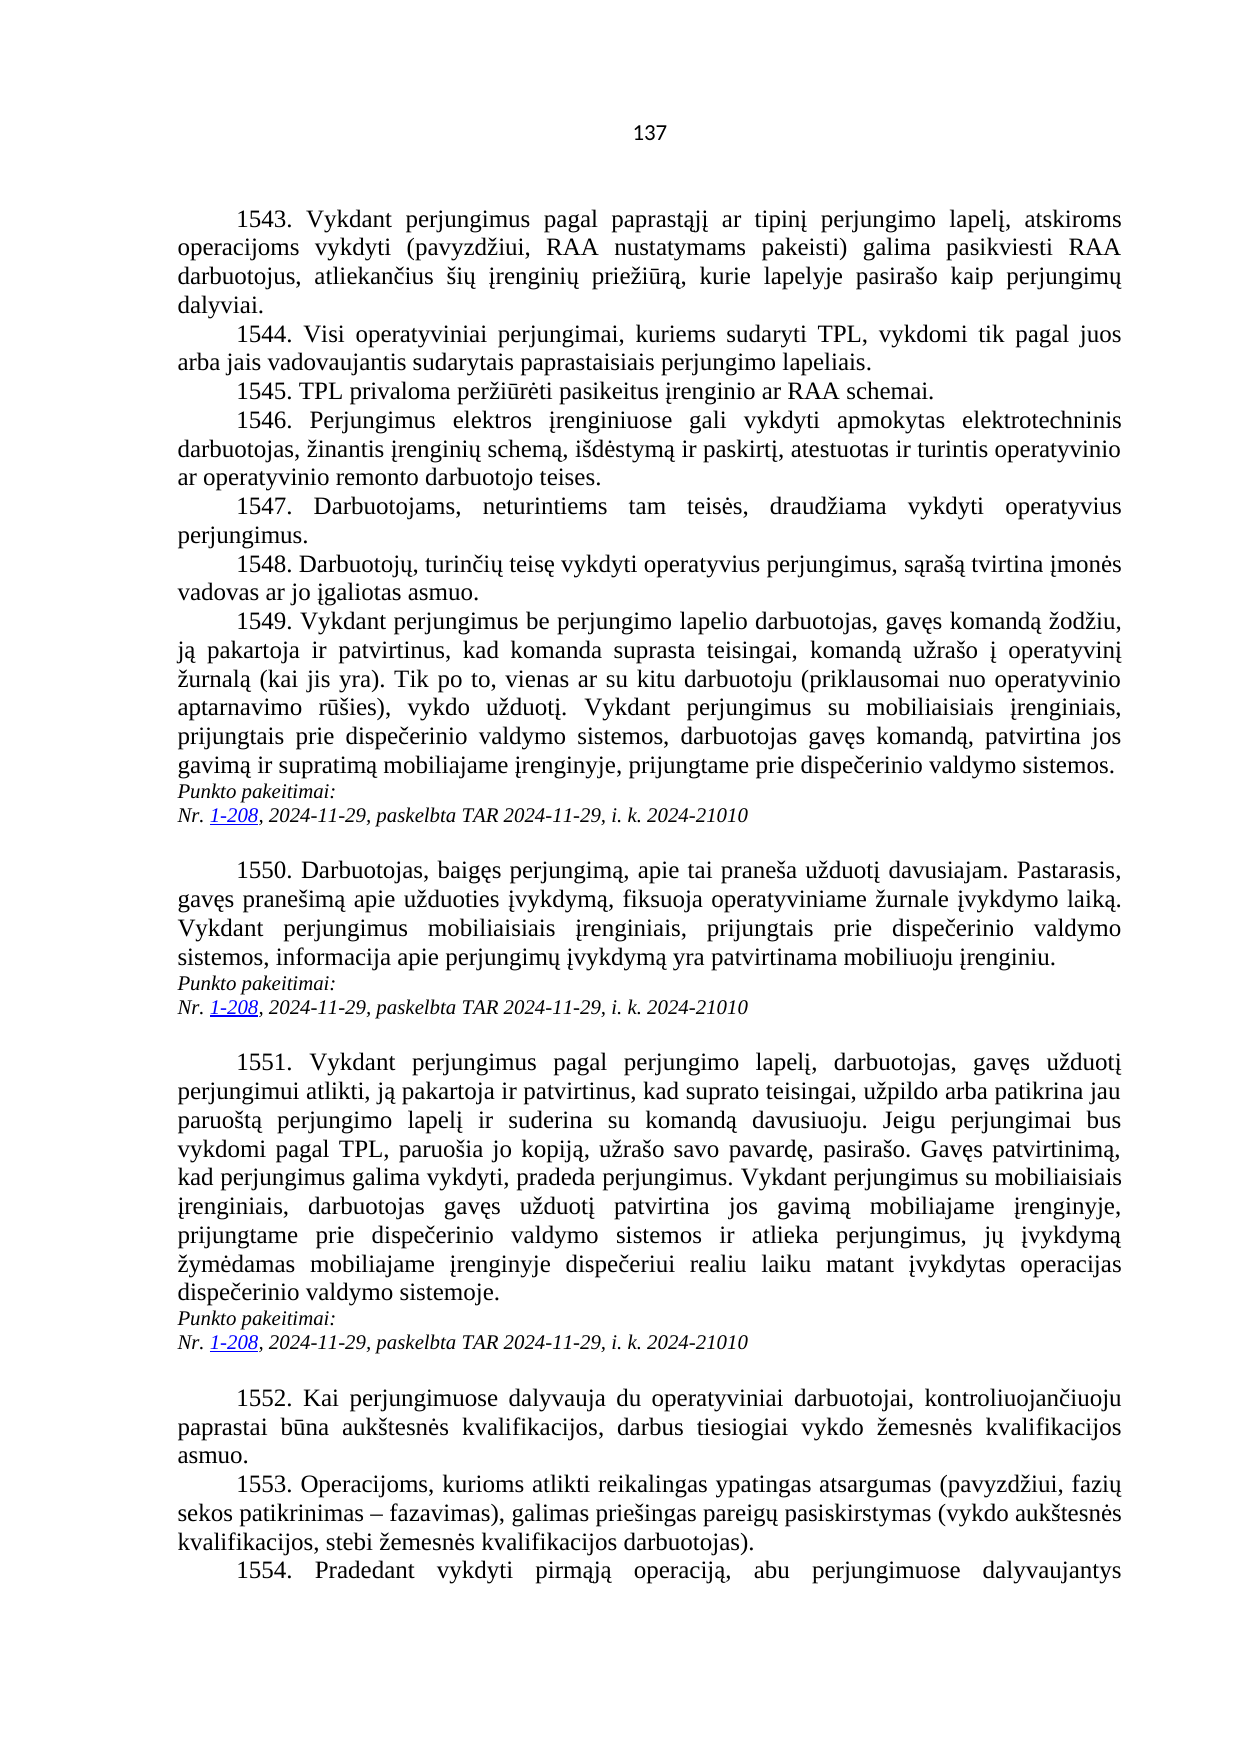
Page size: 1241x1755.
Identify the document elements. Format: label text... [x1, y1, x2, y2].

text Punkto pakeitimai: [177, 1306, 1122, 1330]
text Nr. 1-208, 2024-11-29, paskelbta TAR 2024-11-29, i. k. 2024-21010 [177, 994, 1122, 1019]
text 1547. Darbuotojams, neturintiems tam teisės, draudžiama vykdyti operatyvius perjungimus. [177, 491, 1122, 549]
text 1553. Operacijoms, kurioms atlikti reikalingas ypatingas atsargumas (pavyzdžiui, fazių sekos patikrinimas – fazavimas), galimas priešingas pareigų pasiskirstymas (vykdo aukštesnės kvalifikacijos, stebi žemesnės kvalifikacijos darbuotojas). [177, 1469, 1122, 1556]
text 1548. Darbuotojų, turinčių teisę vykdyti operatyvius perjungimus, sąrašą tvirtina įmonės vadovas ar jo įgaliotas asmuo. [177, 549, 1122, 606]
text 1549. Vykdant perjungimus be perjungimo lapelio darbuotojas, gavęs komandą žodžiu, ją pakartoja ir patvirtinus, kad komanda suprasta teisingai, komandą užrašo į operatyvinį žurnalą (kai jis yra). Tik po to, vienas ar su kitu darbuotoju (priklausomai nuo operatyvinio aptarnavimo rūšies), vykdo užduotį. Vykdant perjungimus su mobiliaisiais įrenginiais, prijungtais prie dispečerinio valdymo sistemos, darbuotojas gavęs komandą, patvirtina jos gavimą ir supratimą mobiliajame įrenginyje, prijungtame prie dispečerinio valdymo sistemos. [177, 606, 1122, 779]
text Nr. 1-208, 2024-11-29, paskelbta TAR 2024-11-29, i. k. 2024-21010 [177, 1330, 1122, 1354]
text Punkto pakeitimai: [177, 971, 1122, 994]
text 1543. Vykdant perjungimus pagal paprastąjį ar tipinį perjungimo lapelį, atskiroms operacijoms vykdyti (pavyzdžiui, RAA nustatymams pakeisti) galima pasikviesti RAA darbuotojus, atliekančius šių įrenginių priežiūrą, kurie lapelyje pasirašo kaip perjungimų dalyviai. [177, 204, 1122, 319]
text 1546. Perjungimus elektros įrenginiuose gali vykdyti apmokytas elektrotechninis darbuotojas, žinantis įrenginių schemą, išdėstymą ir paskirtį, atestuotas ir turintis operatyvinio ar operatyvinio remonto darbuotojo teises. [177, 405, 1122, 491]
text 1545. TPL privaloma peržiūrėti pasikeitus įrenginio ar RAA schemai. [177, 376, 1122, 405]
text 1544. Visi operatyviniai perjungimai, kuriems sudaryti TPL, vykdomi tik pagal juos arba jais vadovaujantis sudarytais paprastaisiais perjungimo lapeliais. [177, 319, 1122, 376]
text 1552. Kai perjungimuose dalyvauja du operatyviniai darbuotojai, kontroliuojančiuoju paprastai būna aukštesnės kvalifikacijos, darbus tiesiogiai vykdo žemesnės kvalifikacijos asmuo. [177, 1383, 1122, 1469]
text 1550. Darbuotojas, baigęs perjungimą, apie tai praneša užduotį davusiajam. Pastarasis, gavęs pranešimą apie užduoties įvykdymą, fiksuoja operatyviniame žurnale įvykdymo laiką. Vykdant perjungimus mobiliaisiais įrenginiais, prijungtais prie dispečerinio valdymo sistemos, informacija apie perjungimų įvykdymą yra patvirtinama mobiliuoju įrenginiu. [177, 856, 1122, 971]
text Nr. 1-208, 2024-11-29, paskelbta TAR 2024-11-29, i. k. 2024-21010 [177, 803, 1122, 827]
text 1554. Pradedant vykdyti pirmąją operaciją, abu perjungimuose dalyvaujantys [177, 1556, 1122, 1584]
text 1551. Vykdant perjungimus pagal perjungimo lapelį, darbuotojas, gavęs užduotį perjungimui atlikti, ją pakartoja ir patvirtinus, kad suprato teisingai, užpildo arba patikrina jau paruoštą perjungimo lapelį ir suderina su komandą davusiuoju. Jeigu perjungimai bus vykdomi pagal TPL, paruošia jo kopiją, užrašo savo pavardę, pasirašo. Gavęs patvirtinimą, kad perjungimus galima vykdyti, pradeda perjungimus. Vykdant perjungimus su mobiliaisiais įrenginiais, darbuotojas gavęs užduotį patvirtina jos gavimą mobiliajame įrenginyje, prijungtame prie dispečerinio valdymo sistemos ir atlieka perjungimus, jų įvykdymą žymėdamas mobiliajame įrenginyje dispečeriui realiu laiku matant įvykdytas operacijas dispečerinio valdymo sistemoje. [177, 1047, 1122, 1306]
text Punkto pakeitimai: [177, 779, 1122, 803]
